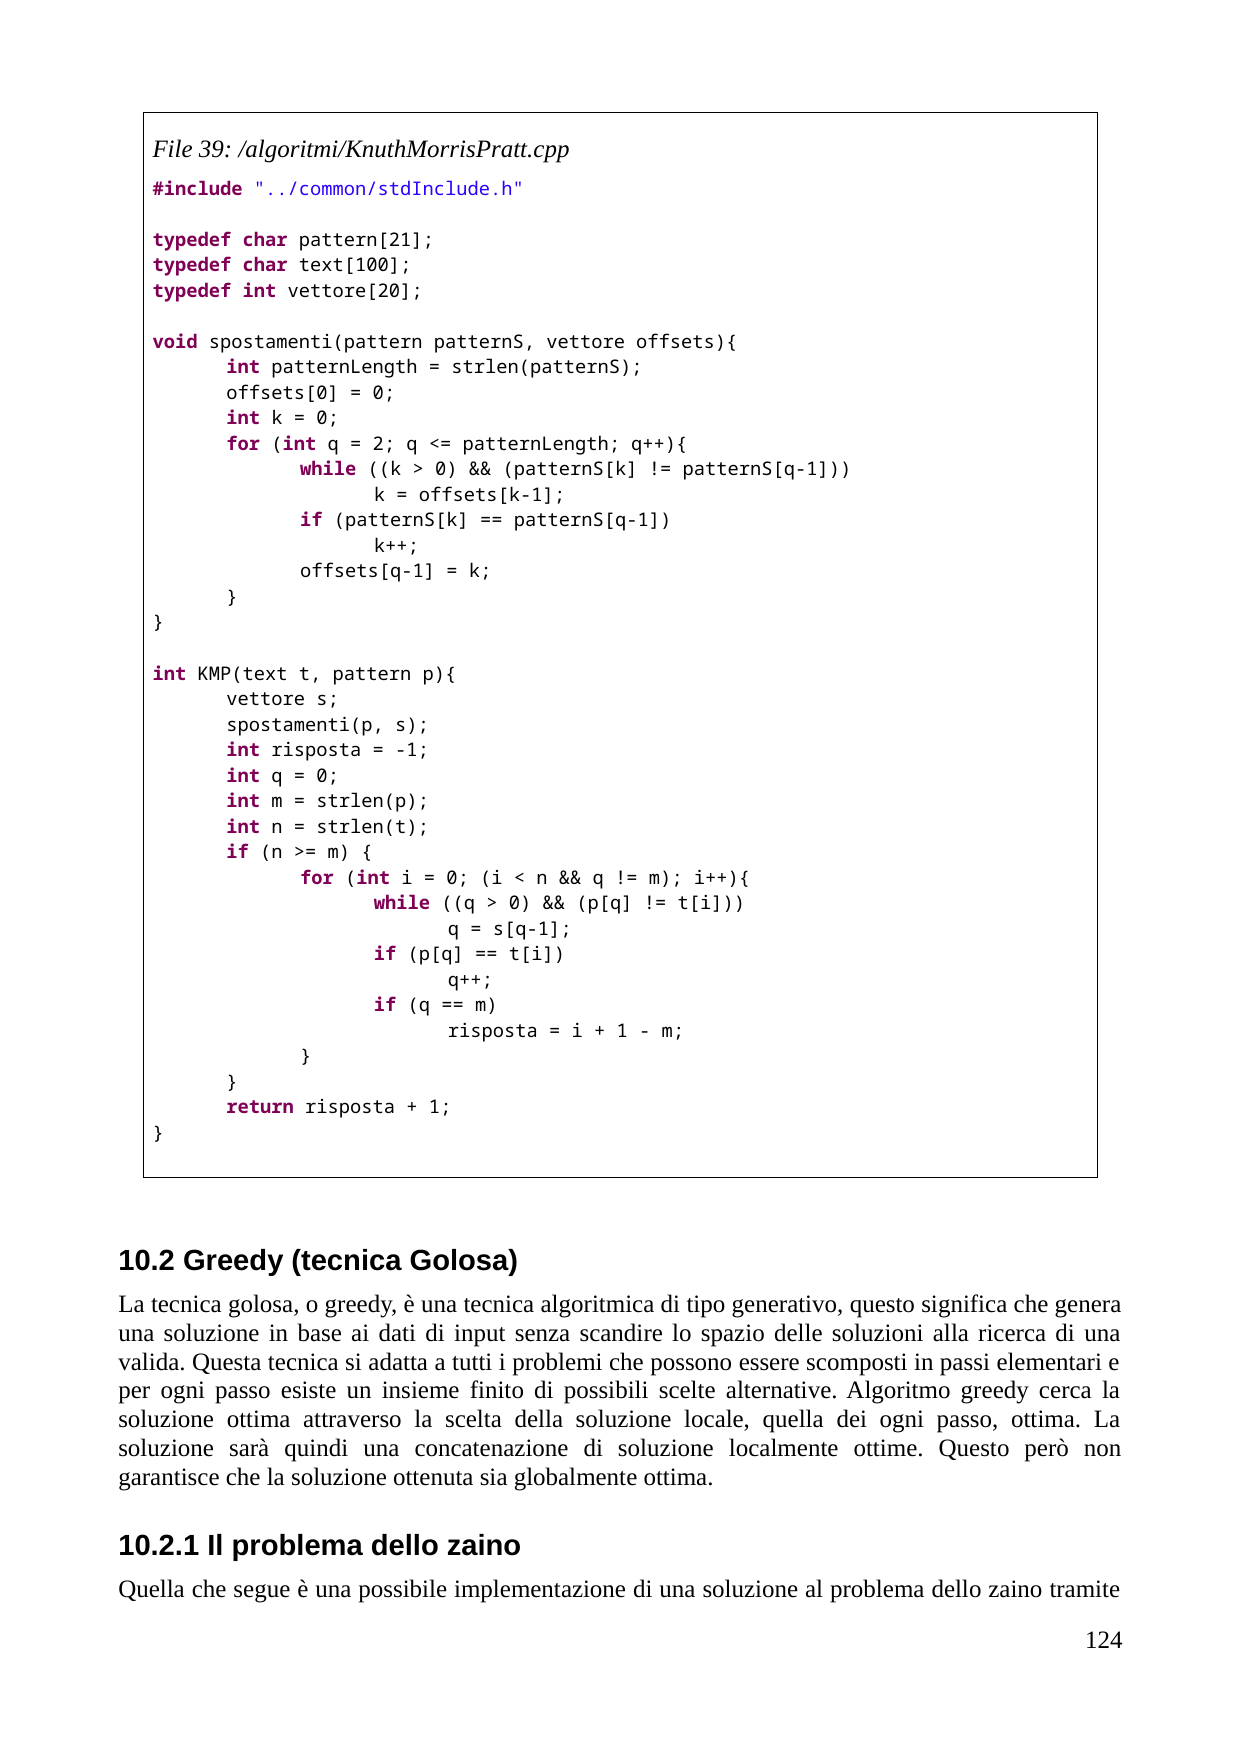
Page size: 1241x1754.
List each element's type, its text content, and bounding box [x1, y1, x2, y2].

subtitle 10.2.1 Il problema dello zaino [118, 1528, 1122, 1561]
text typedef char pattern[21]; [152, 226, 1088, 252]
text spostamenti(p, s); [152, 711, 1088, 736]
text } [152, 609, 1088, 634]
text int KMP(text t, pattern p){ [152, 660, 1088, 685]
text } [152, 1043, 1088, 1068]
text La tecnica golosa, o greedy, è una tecnica algoritmica di tipo generativo, questo significa che genera una soluzione in base ai dati di input senza scandire lo spazio delle soluzioni alla ricerca di una valida. Questa tecnica si adatta a tutti i problemi che possono essere scomposti in passi elementari e per ogni passo esiste un insieme finito di possibili scelte alternative. Algoritmo greedy cerca la soluzione ottima attraverso la scelta della soluzione locale, quella dei ogni passo, ottima. La soluzione sarà quindi una concatenazione di soluzione localmente ottime. Questo però non garantisce che la soluzione ottenuta sia globalmente ottima. [118, 1289, 1122, 1490]
text for (int q = 2; q <= patternLength; q++){ [152, 430, 1088, 456]
text typedef int vettore[20]; [152, 277, 1088, 303]
text File 39: /algoritmi/KnuthMorrisPratt.cpp [152, 134, 1088, 162]
text void spostamenti(pattern patternS, vettore offsets){ [152, 328, 1088, 354]
text int k = 0; [152, 405, 1088, 430]
text for (int i = 0; (i < n && q != m); i++){ [152, 864, 1088, 889]
text if (p[q] == t[i]) [152, 941, 1088, 966]
text } [152, 1068, 1088, 1094]
text } [152, 1119, 1088, 1145]
text q++; [152, 966, 1088, 992]
text while ((q > 0) && (p[q] != t[i])) [152, 889, 1088, 915]
text offsets[0] = 0; [152, 379, 1088, 405]
text risposta = i + 1 - m; [152, 1017, 1088, 1043]
text q = s[q-1]; [152, 915, 1088, 941]
text int q = 0; [152, 762, 1088, 787]
text int risposta = -1; [152, 736, 1088, 762]
text int patternLength = strlen(patternS); [152, 354, 1088, 379]
subtitle 10.2 Greedy (tecnica Golosa) [118, 1243, 1122, 1277]
text } [152, 583, 1088, 609]
text int n = strlen(t); [152, 813, 1088, 838]
text #include "../common/stdInclude.h" [152, 175, 1088, 201]
text return risposta + 1; [152, 1094, 1088, 1119]
text if (n >= m) { [152, 838, 1088, 864]
text vettore s; [152, 685, 1088, 711]
text Quella che segue è una possibile implementazione di una soluzione al problema dello zaino tramite [118, 1574, 1122, 1603]
text if (patternS[k] == patternS[q-1]) [152, 507, 1088, 532]
text k = offsets[k-1]; [152, 481, 1088, 507]
text if (q == m) [152, 992, 1088, 1017]
text int m = strlen(p); [152, 787, 1088, 813]
text typedef char text[100]; [152, 252, 1088, 277]
text k++; [152, 532, 1088, 558]
text offsets[q-1] = k; [152, 558, 1088, 583]
text while ((k > 0) && (patternS[k] != patternS[q-1])) [152, 456, 1088, 481]
